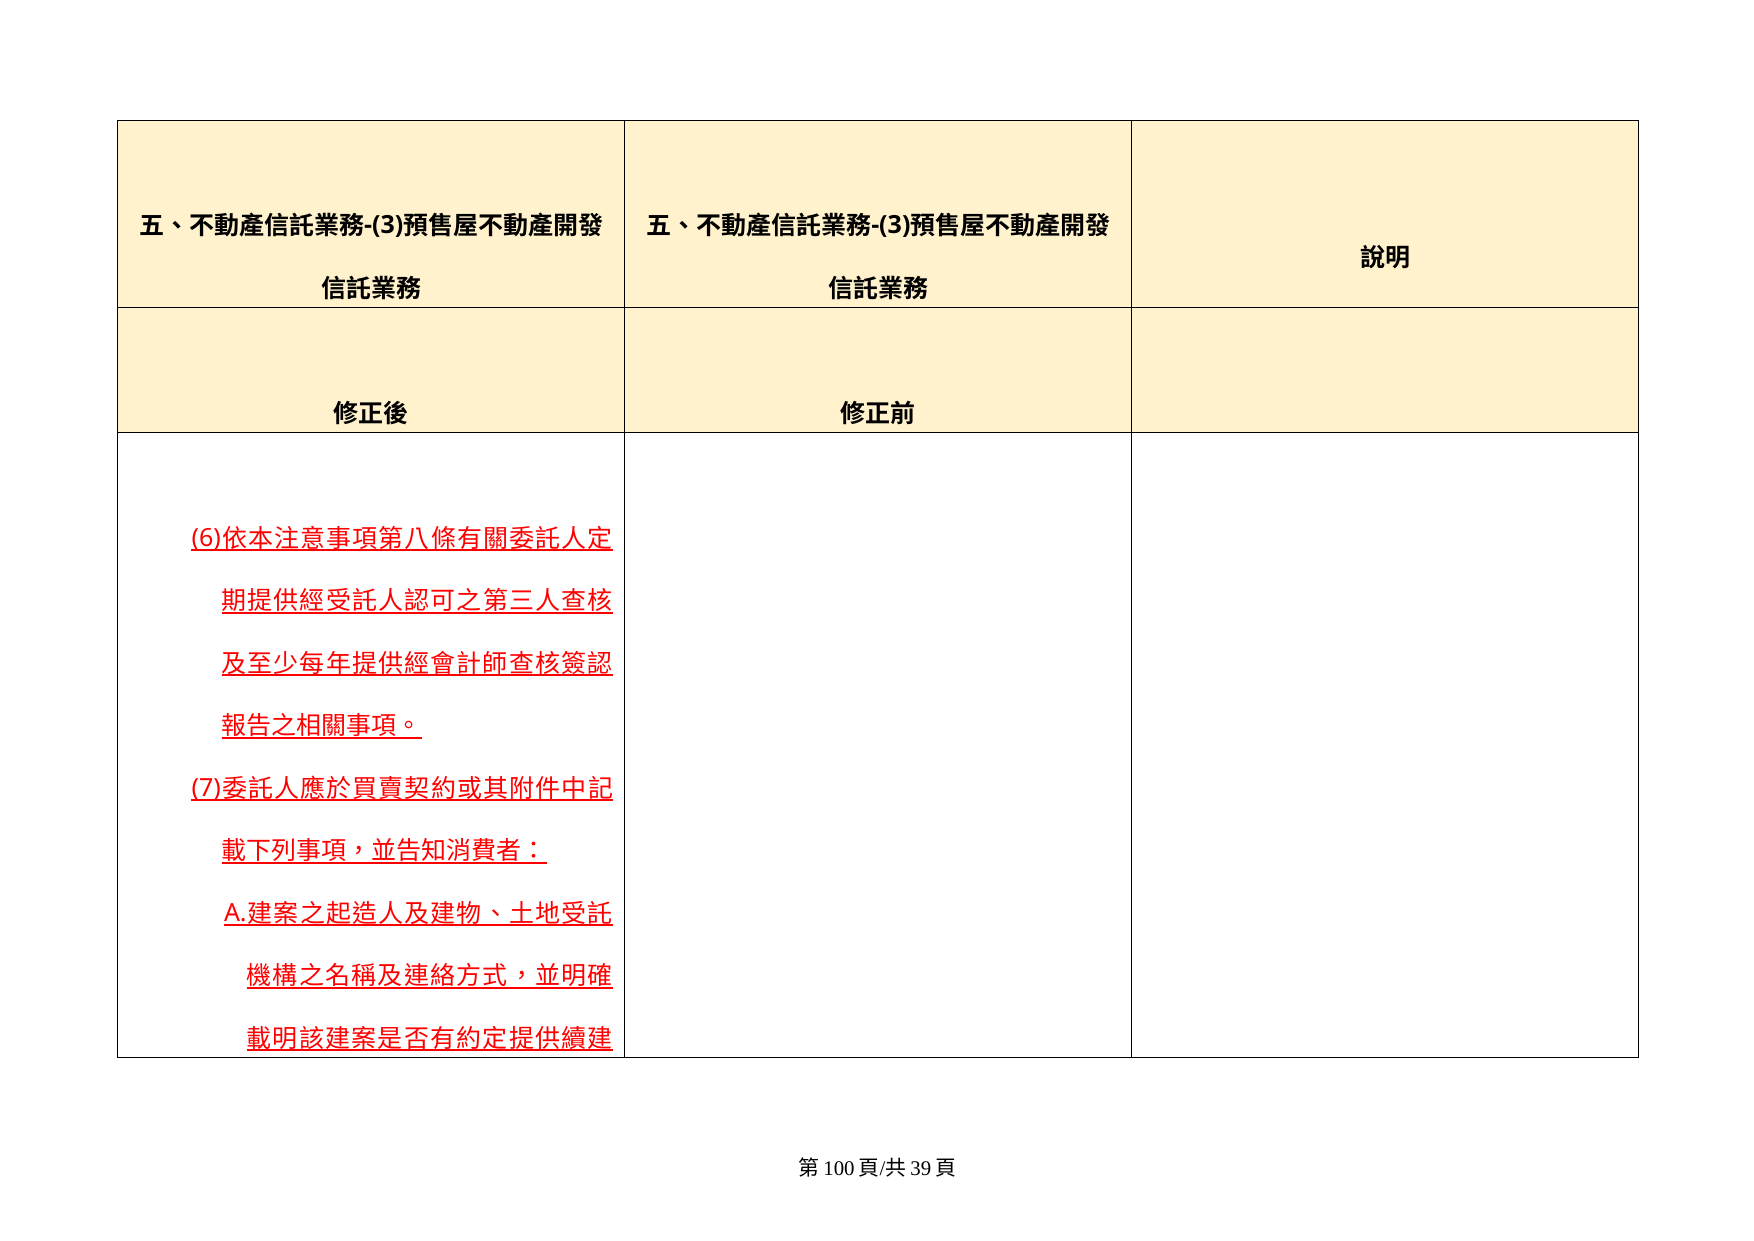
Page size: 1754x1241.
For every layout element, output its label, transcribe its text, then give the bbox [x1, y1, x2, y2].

table_cell [1132, 433, 1638, 1057]
table_cell (6)依本注意事項第八條有關委託人定期提供經受託人認可之第三人查核及至少每年提供經會計師查核簽認報告之相關事項。 (7)委託人應於買賣契約或其附件中記載下列事項，並告知消費者： A.建案之起造人及建物、土地受託機構之名稱及連絡方式，並明確載明該建案是否有約定提供續建 [118, 433, 624, 1057]
table_cell [1132, 308, 1638, 432]
table_header 說明 [1132, 121, 1638, 307]
table_cell [625, 433, 1131, 1057]
table_header 五、不動產信託業務-(3)預售屋不動產開發信託業務 [118, 121, 624, 307]
table_cell 修正前 [625, 308, 1131, 432]
table_cell 修正後 [118, 308, 624, 432]
table_header 五、不動產信託業務-(3)預售屋不動產開發信託業務 [625, 121, 1131, 307]
